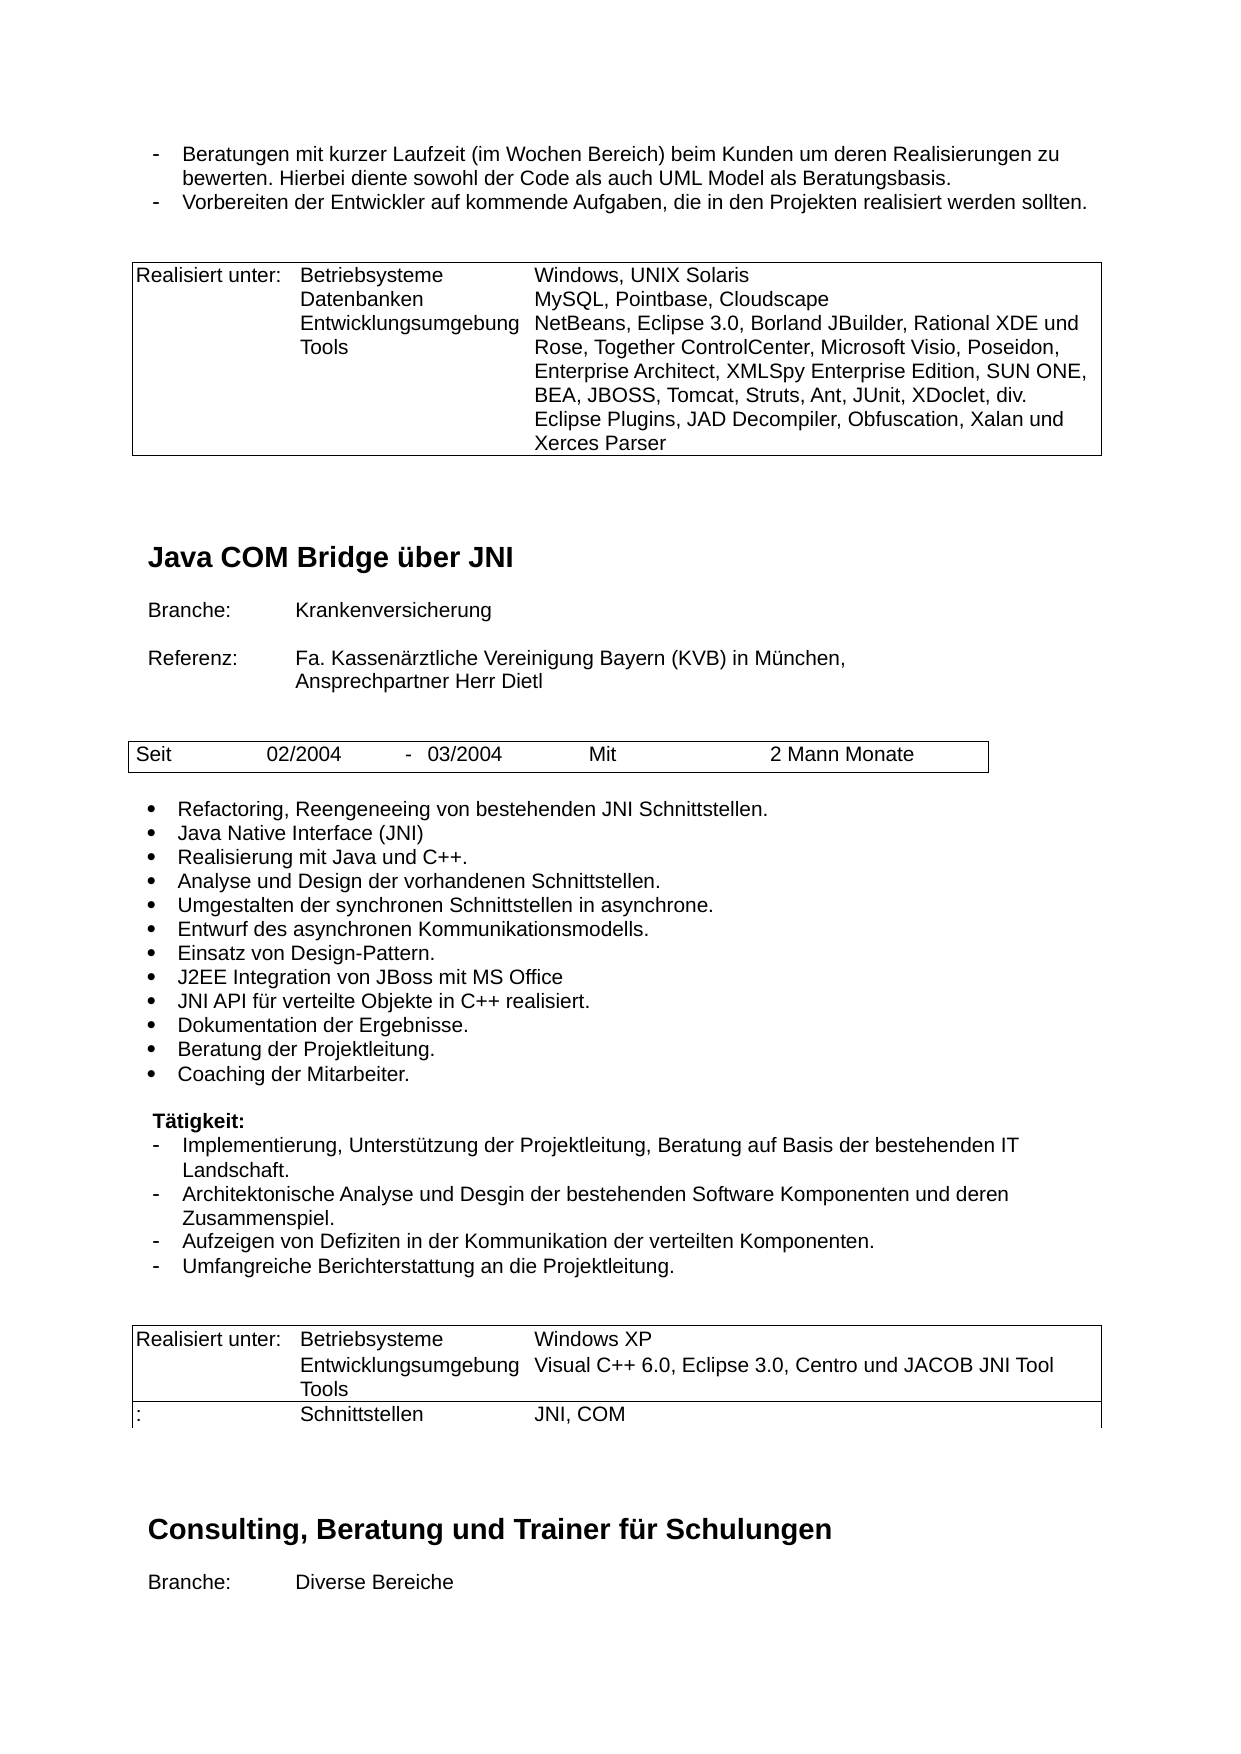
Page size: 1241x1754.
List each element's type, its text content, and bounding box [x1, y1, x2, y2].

list Dokumentation der Ergebnisse. [148, 1013, 1110, 1037]
list Einsatz von Design-Pattern. [148, 941, 1110, 965]
subtitle Consulting, Beratung und Trainer für Schulungen [148, 1512, 1110, 1546]
text Referenz: Fa. Kassenärztliche Vereinigung Bayern (KVB) in München, [148, 645, 1110, 669]
list Refactoring, Reengeneeing von bestehenden JNI Schnittstellen. [148, 797, 1110, 821]
list Realisierung mit Java und C++. [148, 845, 1110, 869]
table_header 02/2004 [259, 742, 398, 772]
table_header Realisiert unter: [133, 1326, 297, 1353]
list Vorbereiten der Entwickler auf kommende Aufgaben, die in den Projekten realisiert werden sollten. [152, 190, 1110, 214]
text Branche: Diverse Bereiche [148, 1570, 1110, 1594]
table_header Betriebsysteme [297, 1326, 531, 1353]
list Beratungen mit kurzer Laufzeit (im Wochen Bereich) beim Kunden um deren Realisierungen zu bewerten. Hierbei diente sowohl der Code als auch UML Model als Beratungsbasis. [152, 142, 1110, 190]
table_cell JNI, COM [531, 1402, 1101, 1428]
table_header 2 Mann Monate [763, 742, 988, 772]
table_cell Schnittstellen [297, 1402, 531, 1428]
text Branche: Krankenversicherung [148, 597, 1110, 621]
table_header - [398, 742, 420, 772]
table_cell : [133, 1402, 297, 1428]
list Umgestalten der synchronen Schnittstellen in asynchrone. [148, 893, 1110, 917]
table_header Mit [581, 742, 762, 772]
list Umfangreiche Berichterstattung an die Projektleitung. [152, 1253, 1110, 1277]
table_cell Entwicklungsumgebung Tools [297, 311, 531, 454]
table_header Realisiert unter: [133, 263, 297, 311]
list Entwurf des asynchronen Kommunikationsmodells. [148, 917, 1110, 941]
list Analyse und Design der vorhandenen Schnittstellen. [148, 869, 1110, 893]
table_header 03/2004 [420, 742, 581, 772]
list J2EE Integration von JBoss mit MS Office [148, 965, 1110, 989]
list Architektonische Analyse und Desgin der bestehenden Software Komponenten und deren Zusammenspiel. [152, 1181, 1110, 1229]
list Implementierung, Unterstützung der Projektleitung, Beratung auf Basis der bestehenden IT Landschaft. [152, 1133, 1110, 1181]
list Java Native Interface (JNI) [148, 821, 1110, 845]
table_cell NetBeans, Eclipse 3.0, Borland JBuilder, Rational XDE und Rose, Together ControlCenter, Microsoft Visio, Poseidon, Enterprise Architect, XMLSpy Enterprise Edition, SUN ONE, BEA, JBOSS, Tomcat, Struts, Ant, JUnit, XDoclet, div. Eclipse Plugins, JAD Decompiler, Obfuscation, Xalan und Xerces Parser [531, 311, 1101, 454]
table_header Windows, UNIX Solaris MySQL, Pointbase, Cloudscape [531, 263, 1101, 311]
subtitle Java COM Bridge über JNI [148, 540, 1110, 573]
table_cell [133, 311, 297, 454]
table_cell Visual C++ 6.0, Eclipse 3.0, Centro und JACOB JNI Tool [531, 1353, 1101, 1401]
table_cell Entwicklungsumgebung Tools [297, 1353, 531, 1401]
table_cell [133, 1353, 297, 1401]
list Aufzeigen von Defiziten in der Kommunikation der verteilten Komponenten. [152, 1229, 1110, 1253]
list Beratung der Projektleitung. [148, 1037, 1110, 1061]
table_header Windows XP [531, 1326, 1101, 1353]
text Ansprechpartner Herr Dietl [221, 669, 1110, 693]
list JNI API für verteilte Objekte in C++ realisiert. [148, 989, 1110, 1013]
list Coaching der Mitarbeiter. [148, 1061, 1110, 1085]
table_header Betriebsysteme Datenbanken [297, 263, 531, 311]
table_header Seit [129, 742, 259, 772]
text Tätigkeit: [152, 1109, 1110, 1133]
